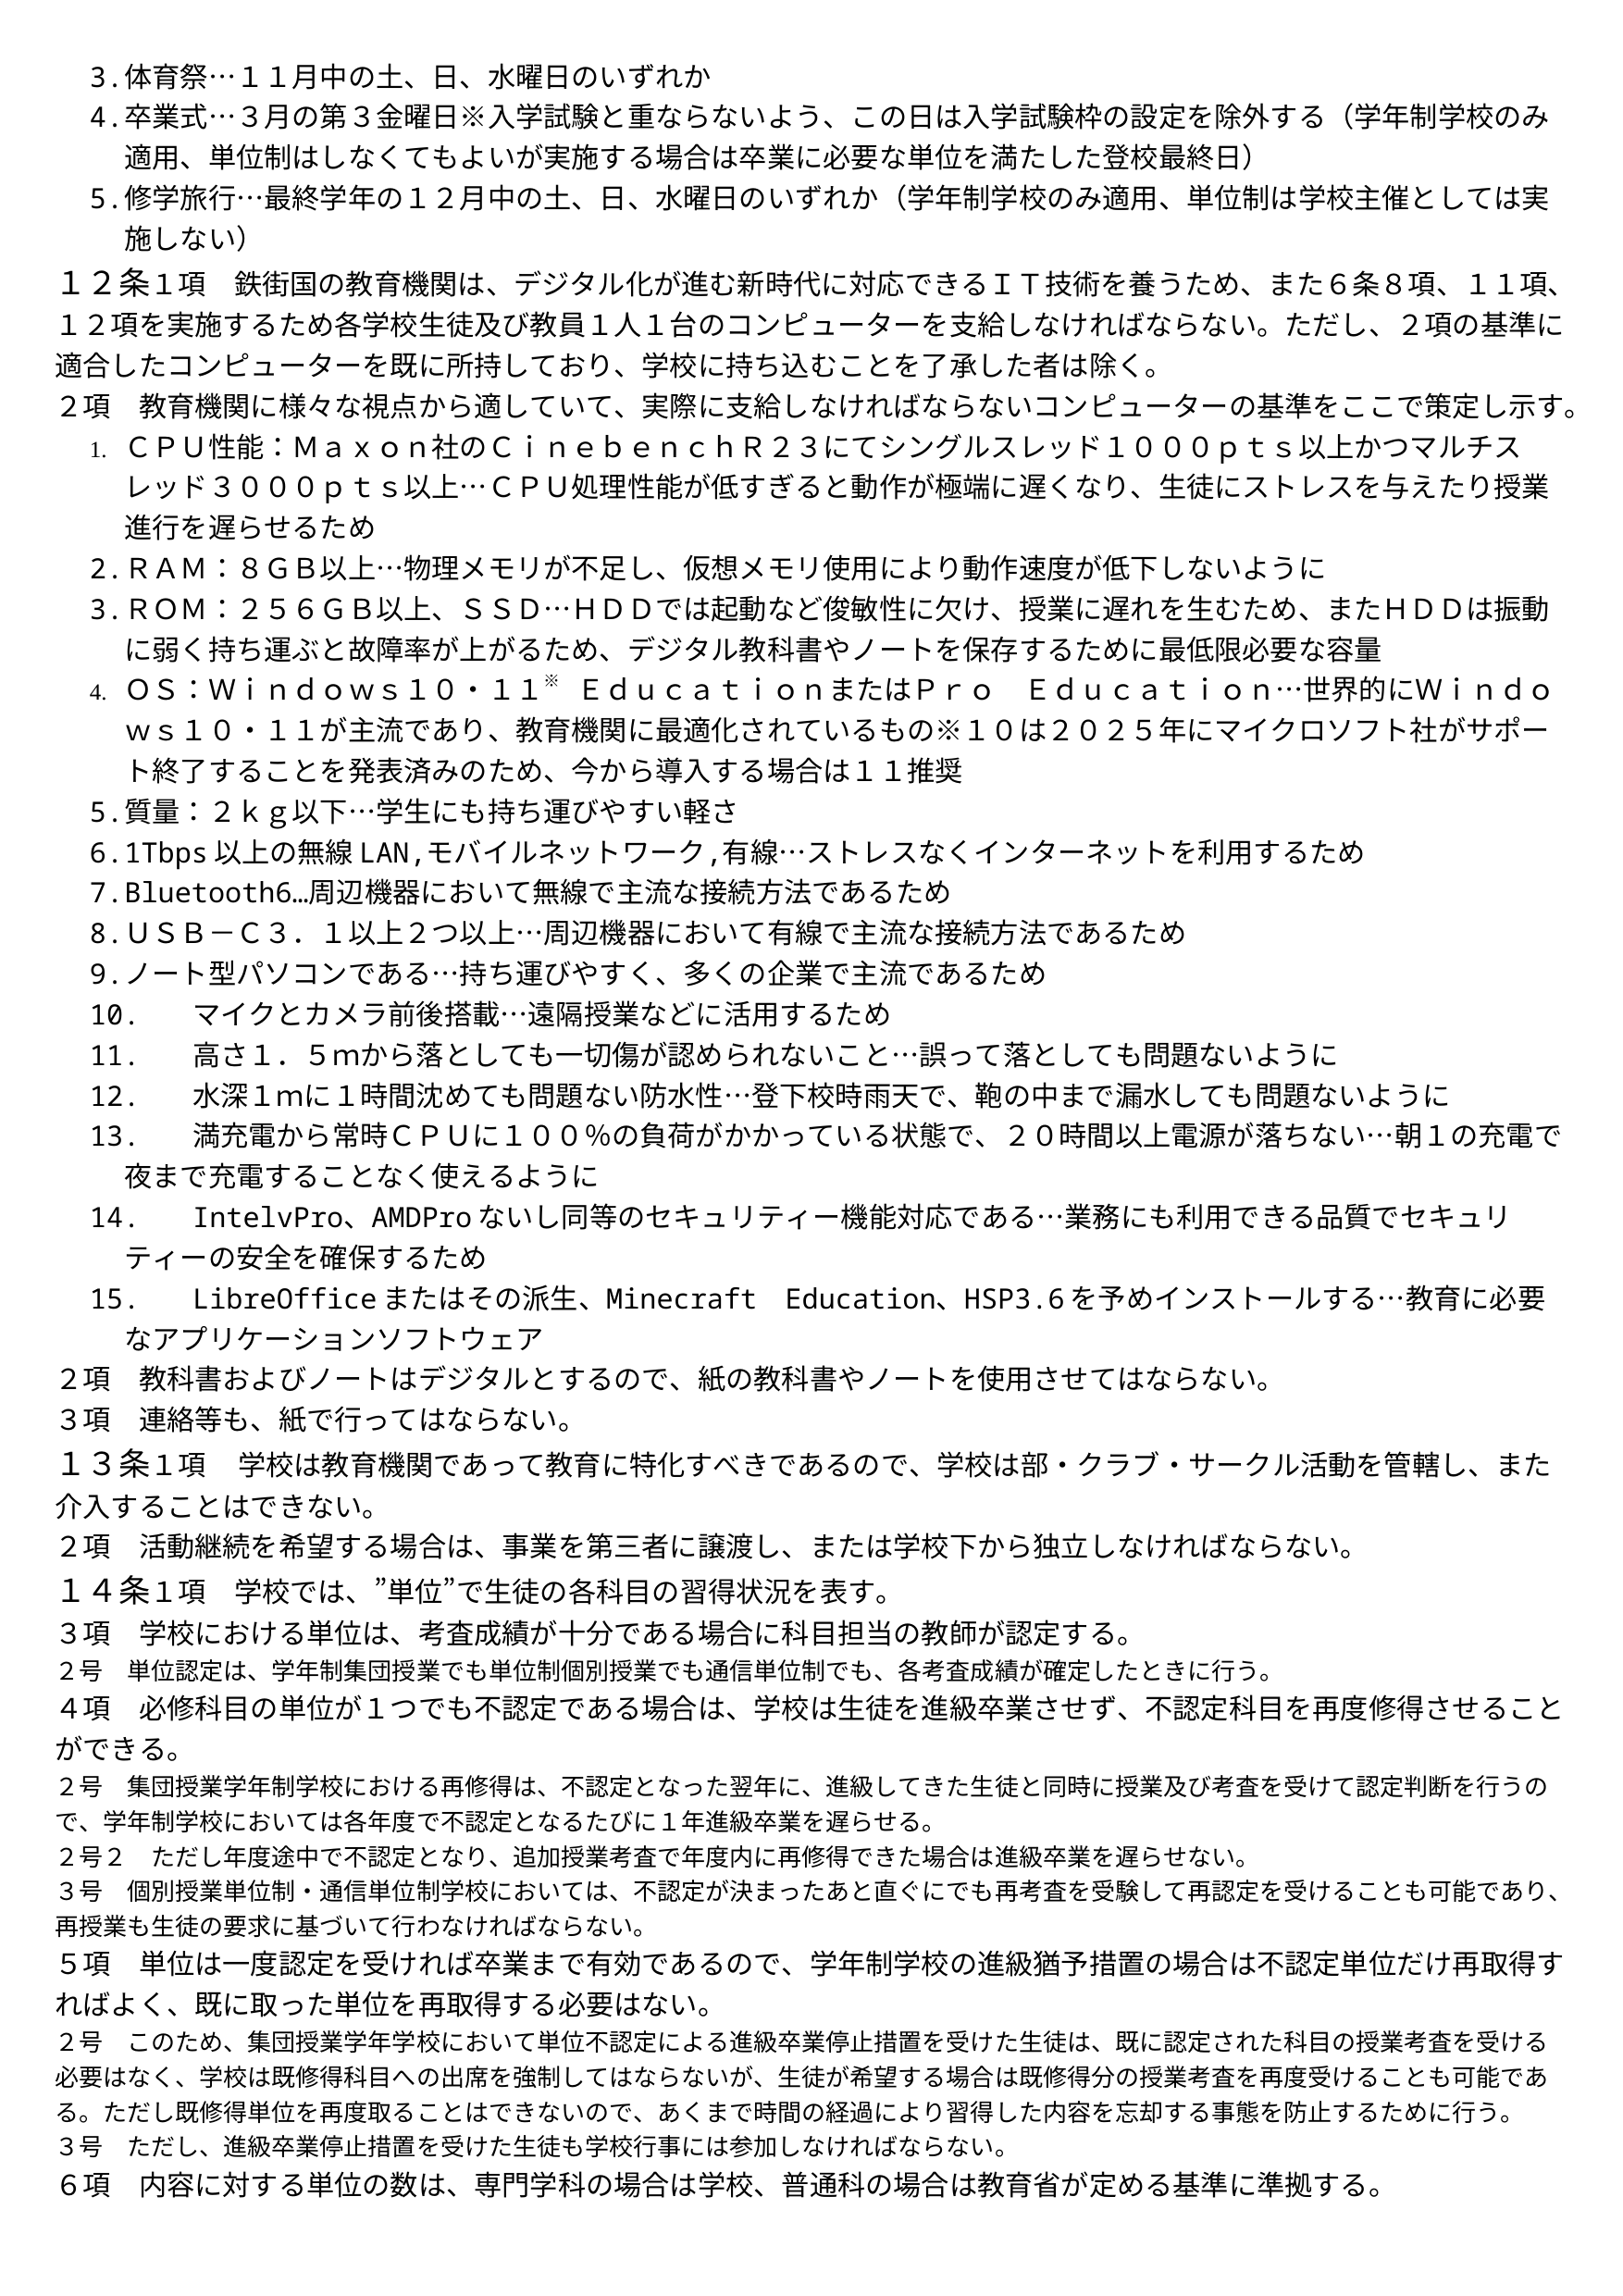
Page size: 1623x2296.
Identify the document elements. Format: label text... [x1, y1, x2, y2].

text ２項 教育機関に様々な視点から適していて、実際に支給しなければならないコンピューターの基準をここで策定し示す。 [55, 384, 1568, 425]
list ＣＰＵ性能：Ｍａｘｏｎ社のＣｉｎｅｂｅｎｃｈＲ２３にてシングルスレッド１０００ｐｔｓ以上かつマルチスレッド３０００ｐｔｓ以上…ＣＰＵ処理性能が低すぎると動作が極端に遅くなり、生徒にストレスを与えたり授業進行を遅らせるため [90, 425, 1568, 546]
list ＯＳ：Ｗｉｎｄｏｗｓ１０・１１※ ＥｄｕｃａｔｉｏｎまたはＰｒｏ Ｅｄｕｃａｔｉｏｎ…世界的にＷｉｎｄｏｗｓ１０・１１が主流であり、教育機関に最適化されているもの※１０は２０２５年にマイクロソフト社がサポート終了することを発表済みのため、今から導入する場合は１１推奨 [90, 668, 1568, 789]
list 1Tbps以上の無線LAN,モバイルネットワーク,有線…ストレスなくインターネットを利用するため [90, 830, 1568, 871]
text ３項 連絡等も、紙で行ってはならない。 [55, 1398, 1568, 1438]
text ３項 学校における単位は、考査成績が十分である場合に科目担当の教師が認定する。 [55, 1611, 1568, 1652]
text ３号 ただし、進級卒業停止措置を受けた生徒も学校行事には参加しなければならない。 [55, 2128, 1568, 2163]
list マイクとカメラ前後搭載…遠隔授業などに活用するため [90, 992, 1568, 1033]
text １２条１項 鉄街国の教育機関は、デジタル化が進む新時代に対応できるＩＴ技術を養うため、また６条８項、１１項、１２項を実施するため各学校生徒及び教員１人１台のコンピューターを支給しなければならない。ただし、２項の基準に適合したコンピューターを既に所持しており、学校に持ち込むことを了承した者は除く。 [55, 257, 1568, 384]
list 満充電から常時ＣＰＵに１００％の負荷がかかっている状態で、２０時間以上電源が落ちない…朝１の充電で夜まで充電することなく使えるように [90, 1114, 1568, 1196]
text １３条１項 学校は教育機関であって教育に特化すべきであるので、学校は部・クラブ・サークル活動を管轄し、また介入することはできない。 [55, 1438, 1568, 1525]
list 修学旅行…最終学年の１２月中の土、日、水曜日のいずれか（学年制学校のみ適用、単位制は学校主催としては実施しない） [90, 177, 1568, 257]
list ＵＳＢ－Ｃ３．１以上２つ以上…周辺機器において有線で主流な接続方法であるため [90, 912, 1568, 951]
list 卒業式…３月の第３金曜日※入学試験と重ならないよう、この日は入学試験枠の設定を除外する（学年制学校のみ適用、単位制はしなくてもよいが実施する場合は卒業に必要な単位を満たした登校最終日） [90, 95, 1568, 177]
text ３号 個別授業単位制・通信単位制学校においては、不認定が決まったあと直ぐにでも再考査を受験して再認定を受けることも可能であり、再授業も生徒の要求に基づいて行わなければならない。 [55, 1872, 1568, 1942]
text ２号 このため、集団授業学年学校において単位不認定による進級卒業停止措置を受けた生徒は、既に認定された科目の授業考査を受ける必要はなく、学校は既修得科目への出席を強制してはならないが、生徒が希望する場合は既修得分の授業考査を再度受けることも可能である。ただし既修得単位を再度取ることはできないので、あくまで時間の経過により習得した内容を忘却する事態を防止するために行う。 [55, 2023, 1568, 2128]
text ６項 内容に対する単位の数は、専門学科の場合は学校、普通科の場合は教育省が定める基準に準拠する。 [55, 2163, 1568, 2203]
list 体育祭…１１月中の土、日、水曜日のいずれか [90, 55, 1568, 95]
text ２号 集団授業学年制学校における再修得は、不認定となった翌年に、進級してきた生徒と同時に授業及び考査を受けて認定判断を行うので、学年制学校においては各年度で不認定となるたびに１年進級卒業を遅らせる。 [55, 1768, 1568, 1838]
text ５項 単位は一度認定を受ければ卒業まで有効であるので、学年制学校の進級猶予措置の場合は不認定単位だけ再取得すればよく、既に取った単位を再取得する必要はない。 [55, 1942, 1568, 2023]
text ２項 活動継続を希望する場合は、事業を第三者に譲渡し、または学校下から独立しなければならない。 [55, 1525, 1568, 1566]
list 高さ１．５ｍから落としても一切傷が認められないこと…誤って落としても問題ないように [90, 1033, 1568, 1074]
text ２号２ ただし年度途中で不認定となり、追加授業考査で年度内に再修得できた場合は進級卒業を遅らせない。 [55, 1838, 1568, 1872]
list LibreOfficeまたはその派生、Minecraft Education、HSP3.6を予めインストールする…教育に必要なアプリケーションソフトウェア [90, 1276, 1568, 1358]
list IntelvPro、AMDProないし同等のセキュリティー機能対応である…業務にも利用できる品質でセキュリティーの安全を確保するため [90, 1196, 1568, 1276]
list ノート型パソコンである…持ち運びやすく、多くの企業で主流であるため [90, 951, 1568, 992]
text ２号 単位認定は、学年制集団授業でも単位制個別授業でも通信単位制でも、各考査成績が確定したときに行う。 [55, 1652, 1568, 1687]
list 水深１ｍに１時間沈めても問題ない防水性…登下校時雨天で、鞄の中まで漏水しても問題ないように [90, 1074, 1568, 1114]
list ＲＡＭ：８ＧＢ以上…物理メモリが不足し、仮想メモリ使用により動作速度が低下しないように [90, 546, 1568, 587]
list ＲＯＭ：２５６ＧＢ以上、ＳＳＤ…ＨＤＤでは起動など俊敏性に欠け、授業に遅れを生むため、またＨＤＤは振動に弱く持ち運ぶと故障率が上がるため、デジタル教科書やノートを保存するために最低限必要な容量 [90, 587, 1568, 668]
text ４項 必修科目の単位が１つでも不認定である場合は、学校は生徒を進級卒業させず、不認定科目を再度修得させることができる。 [55, 1687, 1568, 1768]
list 質量：２ｋｇ以下…学生にも持ち運びやすい軽さ [90, 789, 1568, 830]
list Bluetooth6…周辺機器において無線で主流な接続方法であるため [90, 871, 1568, 912]
text １４条１項 学校では、”単位”で生徒の各科目の習得状況を表す。 [55, 1566, 1568, 1611]
text ２項 教科書およびノートはデジタルとするので、紙の教科書やノートを使用させてはならない。 [55, 1358, 1568, 1398]
